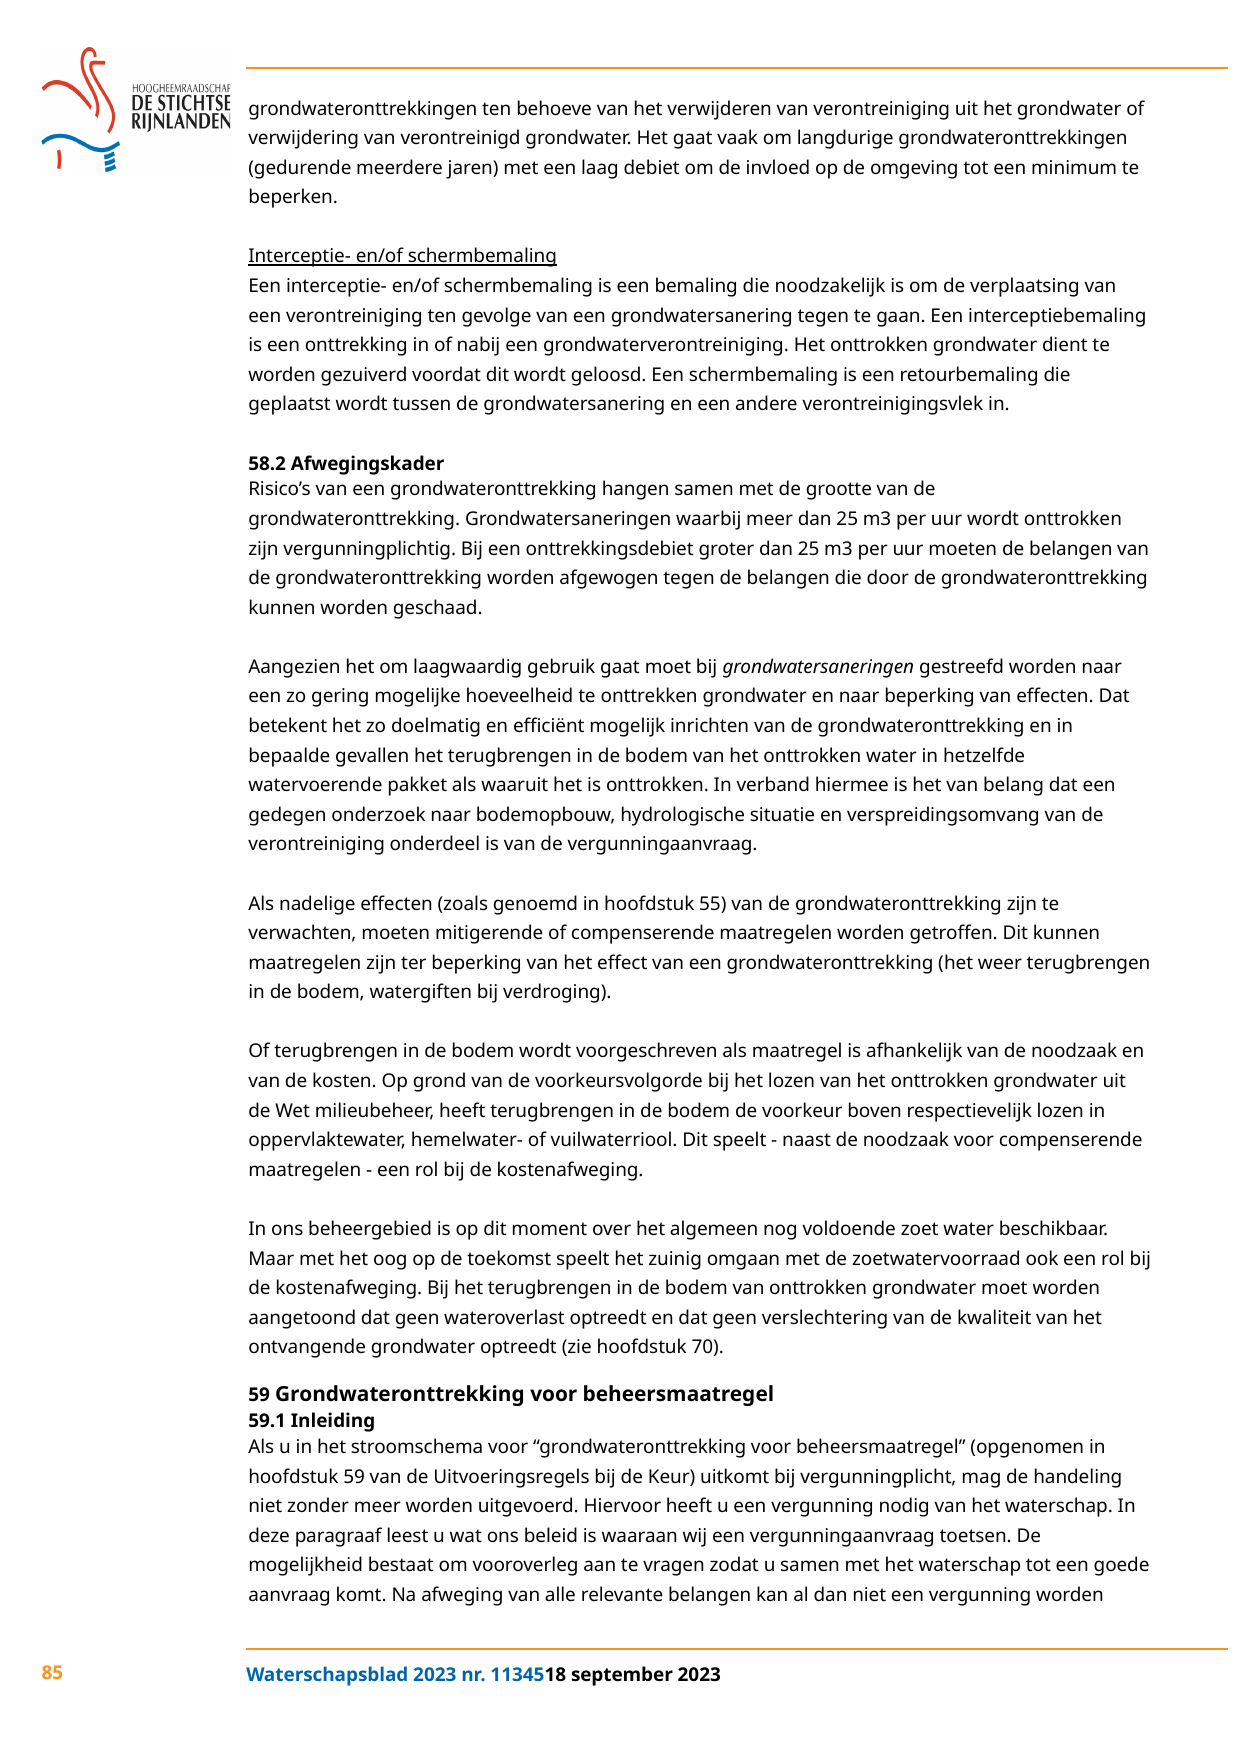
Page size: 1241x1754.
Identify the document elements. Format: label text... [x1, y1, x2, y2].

text Als nadelige effecten (zoals genoemd in hoofdstuk 55) van de grondwateronttrekking zijn te verwachten, moeten mitigerende of compenserende maatregelen worden getroffen. Dit kunnen maatregelen zijn ter beperking van het effect van een grondwateronttrekking (het weer terugbrengen in de bodem, watergiften bij verdroging). [248, 890, 1152, 1004]
text grondwateronttrekkingen ten behoeve van het verwijderen van verontreiniging uit het grondwater of verwijdering van verontreinigd grondwater. Het gaat vaak om langdurige grondwateronttrekkingen (gedurende meerdere jaren) met een laag debiet om de invloed op de omgeving tot een minimum te beperken. [248, 95, 1152, 209]
text Risico’s van een grondwateronttrekking hangen samen met de grootte van de grondwateronttrekking. Grondwatersaneringen waarbij meer dan 25 m3 per uur wordt onttrokken zijn vergunningplichtig. Bij een onttrekkingsdebiet groter dan 25 m3 per uur moeten de belangen van de grondwateronttrekking worden afgewogen tegen de belangen die door de grondwateronttrekking kunnen worden geschaad. [248, 476, 1152, 619]
text Interceptie- en/of schermbemaling [248, 243, 1152, 268]
text 59.1 Inleiding [248, 1407, 1152, 1433]
text Of terugbrengen in de bodem wordt voorgeschreven als maatregel is afhankelijk van de noodzaak en van de kosten. Op grond van de voorkeursvolgorde bij het lozen van het onttrokken grondwater uit de Wet milieubeheer, heeft terugbrengen in de bodem de voorkeur boven respectievelijk lozen in oppervlaktewater, hemelwater- of vuilwaterriool. Dit speelt - naast de noodzaak voor compenserende maatregelen - een rol bij de kostenafweging. [248, 1038, 1152, 1182]
picture [41, 47, 231, 172]
text 58.2 Afwegingskader [248, 450, 1152, 476]
text Aangezien het om laagwaardig gebruik gaat moet bij grondwatersaneringen gestreefd worden naar een zo gering mogelijke hoeveelheid te onttrekken grondwater en naar beperking van effecten. Dat betekent het zo doelmatig en efficiënt mogelijk inrichten van de grondwateronttrekking en in bepaalde gevallen het terugbrengen in de bodem van het onttrokken water in hetzelfde watervoerende pakket als waaruit het is onttrokken. In verband hiermee is het van belang dat een gedegen onderzoek naar bodemopbouw, hydrologische situatie en verspreidingsomvang van de verontreiniging onderdeel is van de vergunningaanvraag. [248, 653, 1152, 856]
text 59 Grondwateronttrekking voor beheersmaatregel [248, 1379, 1152, 1407]
text Een interceptie- en/of schermbemaling is een bemaling die noodzakelijk is om de verplaatsing van een verontreiniging ten gevolge van een grondwatersanering tegen te gaan. Een interceptiebemaling is een onttrekking in of nabij een grondwaterverontreiniging. Het onttrokken grondwater dient te worden gezuiverd voordat dit wordt geloosd. Een schermbemaling is een retourbemaling die geplaatst wordt tussen de grondwatersanering en een andere verontreinigingsvlek in. [248, 272, 1152, 416]
text In ons beheergebied is op dit moment over het algemeen nog voldoende zoet water beschikbaar. Maar met het oog op de toekomst speelt het zuinig omgaan met de zoetwatervoorraad ook een rol bij de kostenafweging. Bij het terugbrengen in de bodem van onttrokken grondwater moet worden aangetoond dat geen wateroverlast optreedt en dat geen verslechtering van de kwaliteit van het ontvangende grondwater optreedt (zie hoofdstuk 70). [248, 1215, 1152, 1359]
text Als u in het stroomschema voor “grondwateronttrekking voor beheersmaatregel” (opgenomen in hoofdstuk 59 van de Uitvoeringsregels bij de Keur) uitkomt bij vergunningplicht, mag de handeling niet zonder meer worden uitgevoerd. Hiervoor heeft u een vergunning nodig van het waterschap. In deze paragraaf leest u wat ons beleid is waaraan wij een vergunningaanvraag toetsen. De mogelijkheid bestaat om vooroverleg aan te vragen zodat u samen met het waterschap tot een goede aanvraag komt. Na afweging van alle relevante belangen kan al dan niet een vergunning worden [248, 1433, 1152, 1607]
